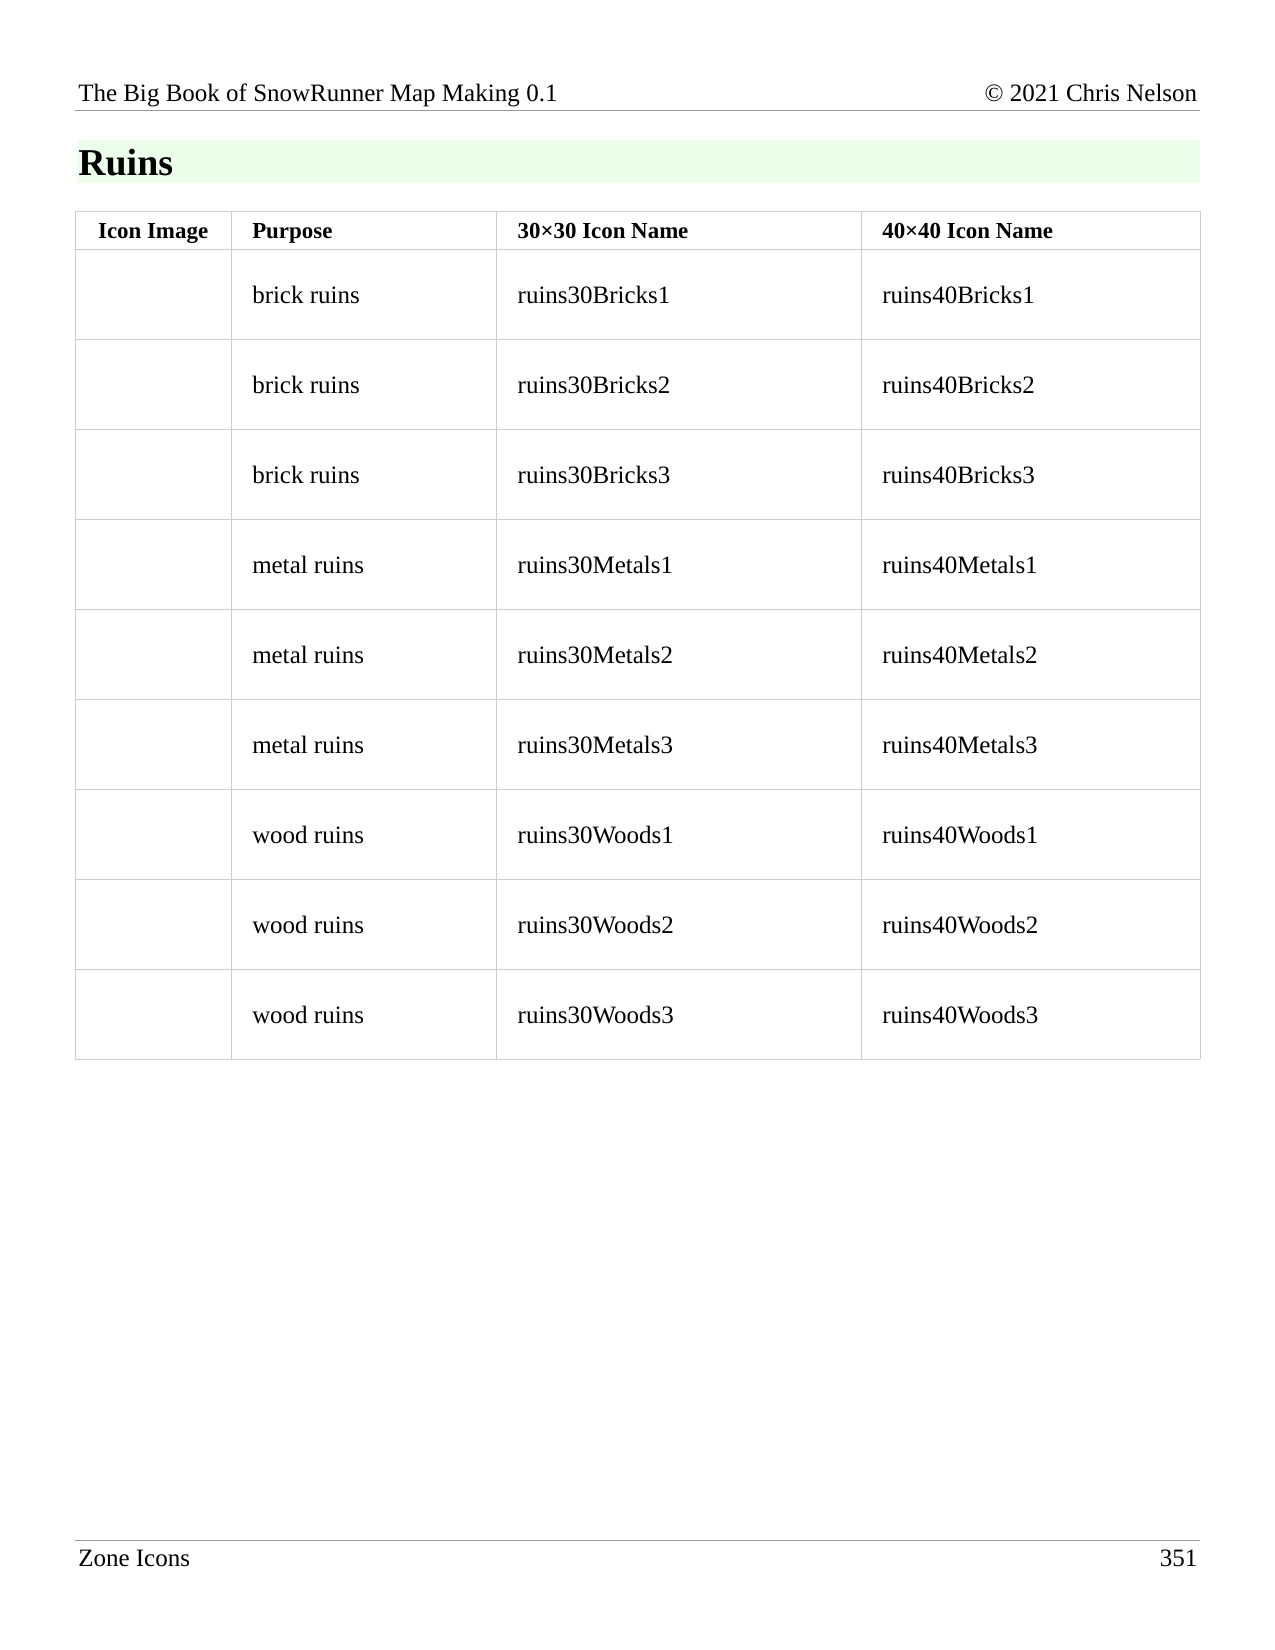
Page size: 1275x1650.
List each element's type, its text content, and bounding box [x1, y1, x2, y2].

table_cell ruins40Woods1 [862, 790, 1200, 879]
table_cell wood ruins [232, 790, 496, 879]
table_header Purpose [232, 212, 496, 249]
table_cell brick ruins [232, 430, 496, 519]
table_cell brick ruins [232, 250, 496, 339]
table_cell [76, 610, 231, 699]
table_cell metal ruins [232, 520, 496, 609]
table_cell ruins40Metals1 [862, 520, 1200, 609]
table_cell ruins40Bricks1 [862, 250, 1200, 339]
table_cell ruins30Bricks2 [497, 340, 861, 429]
table_cell ruins40Metals3 [862, 700, 1200, 789]
table_cell wood ruins [232, 880, 496, 969]
table_cell [76, 340, 231, 429]
table_cell ruins30Woods3 [497, 970, 861, 1059]
table_cell wood ruins [232, 970, 496, 1059]
table_cell [76, 250, 231, 339]
table_header 40×40 Icon Name [862, 212, 1200, 249]
subtitle Ruins [78, 140, 1200, 183]
table_cell ruins40Bricks2 [862, 340, 1200, 429]
table_cell ruins40Bricks3 [862, 430, 1200, 519]
table_cell ruins30Metals1 [497, 520, 861, 609]
table_cell [76, 880, 231, 969]
table_cell ruins40Woods2 [862, 880, 1200, 969]
table_cell [76, 700, 231, 789]
table_cell [76, 430, 231, 519]
table_header 30×30 Icon Name [497, 212, 861, 249]
table_cell ruins30Metals3 [497, 700, 861, 789]
table_cell ruins40Woods3 [862, 970, 1200, 1059]
table_cell [76, 520, 231, 609]
table_cell [76, 790, 231, 879]
table_cell brick ruins [232, 340, 496, 429]
table_cell ruins30Bricks1 [497, 250, 861, 339]
table_cell ruins40Metals2 [862, 610, 1200, 699]
table_cell metal ruins [232, 610, 496, 699]
table_cell [76, 970, 231, 1059]
table_cell metal ruins [232, 700, 496, 789]
table_cell ruins30Bricks3 [497, 430, 861, 519]
table_cell ruins30Woods2 [497, 880, 861, 969]
table_cell ruins30Metals2 [497, 610, 861, 699]
table_cell ruins30Woods1 [497, 790, 861, 879]
table_header Icon Image [76, 212, 231, 249]
